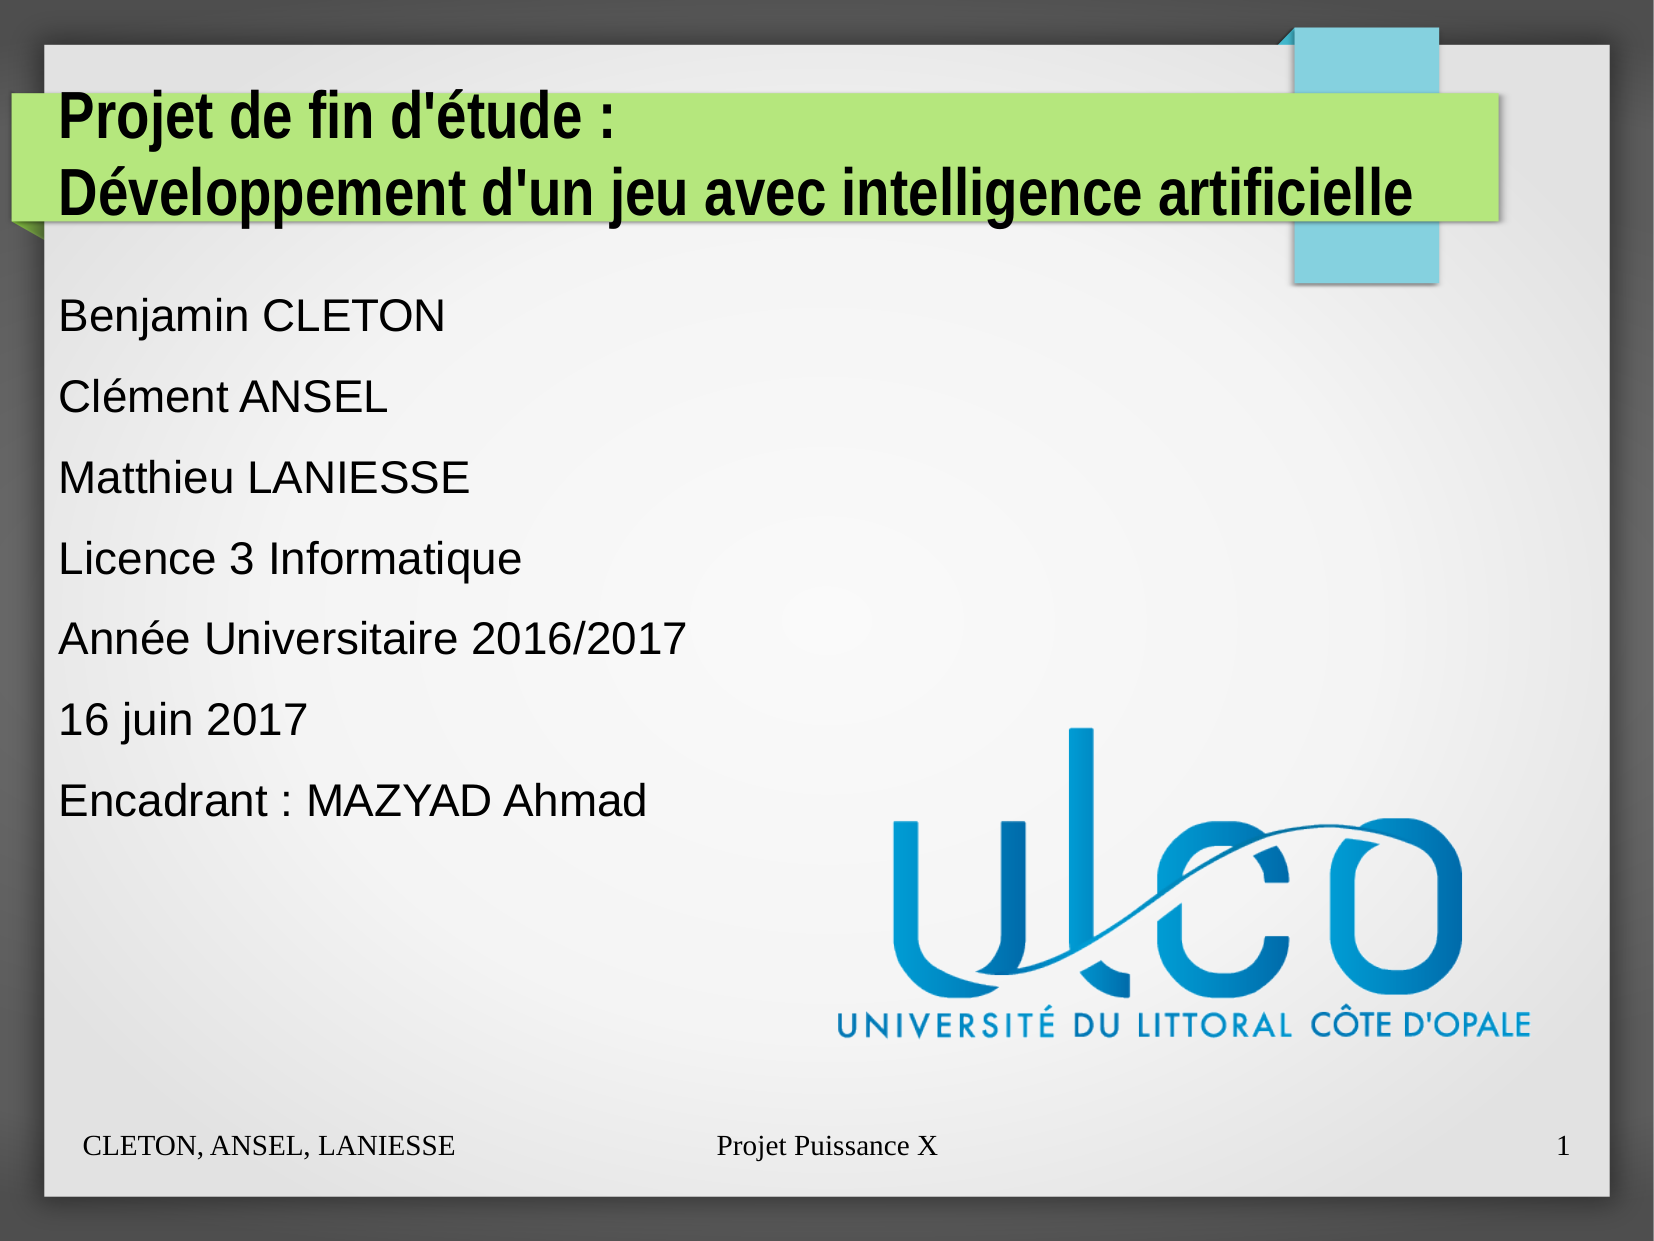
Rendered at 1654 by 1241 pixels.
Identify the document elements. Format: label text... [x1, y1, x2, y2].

picture [0, 0, 1654, 1241]
title Projet de fin d'étude : Développement d'un jeu avec intelligence artificielle [59, 49, 1477, 257]
list Benjamin CLETON Clément ANSEL Matthieu LANIESSE Licence 3 Informatique Année Universitaire 2016/2017 16 juin 2017 Encadrant : MAZYAD Ahmad [59, 290, 751, 1099]
